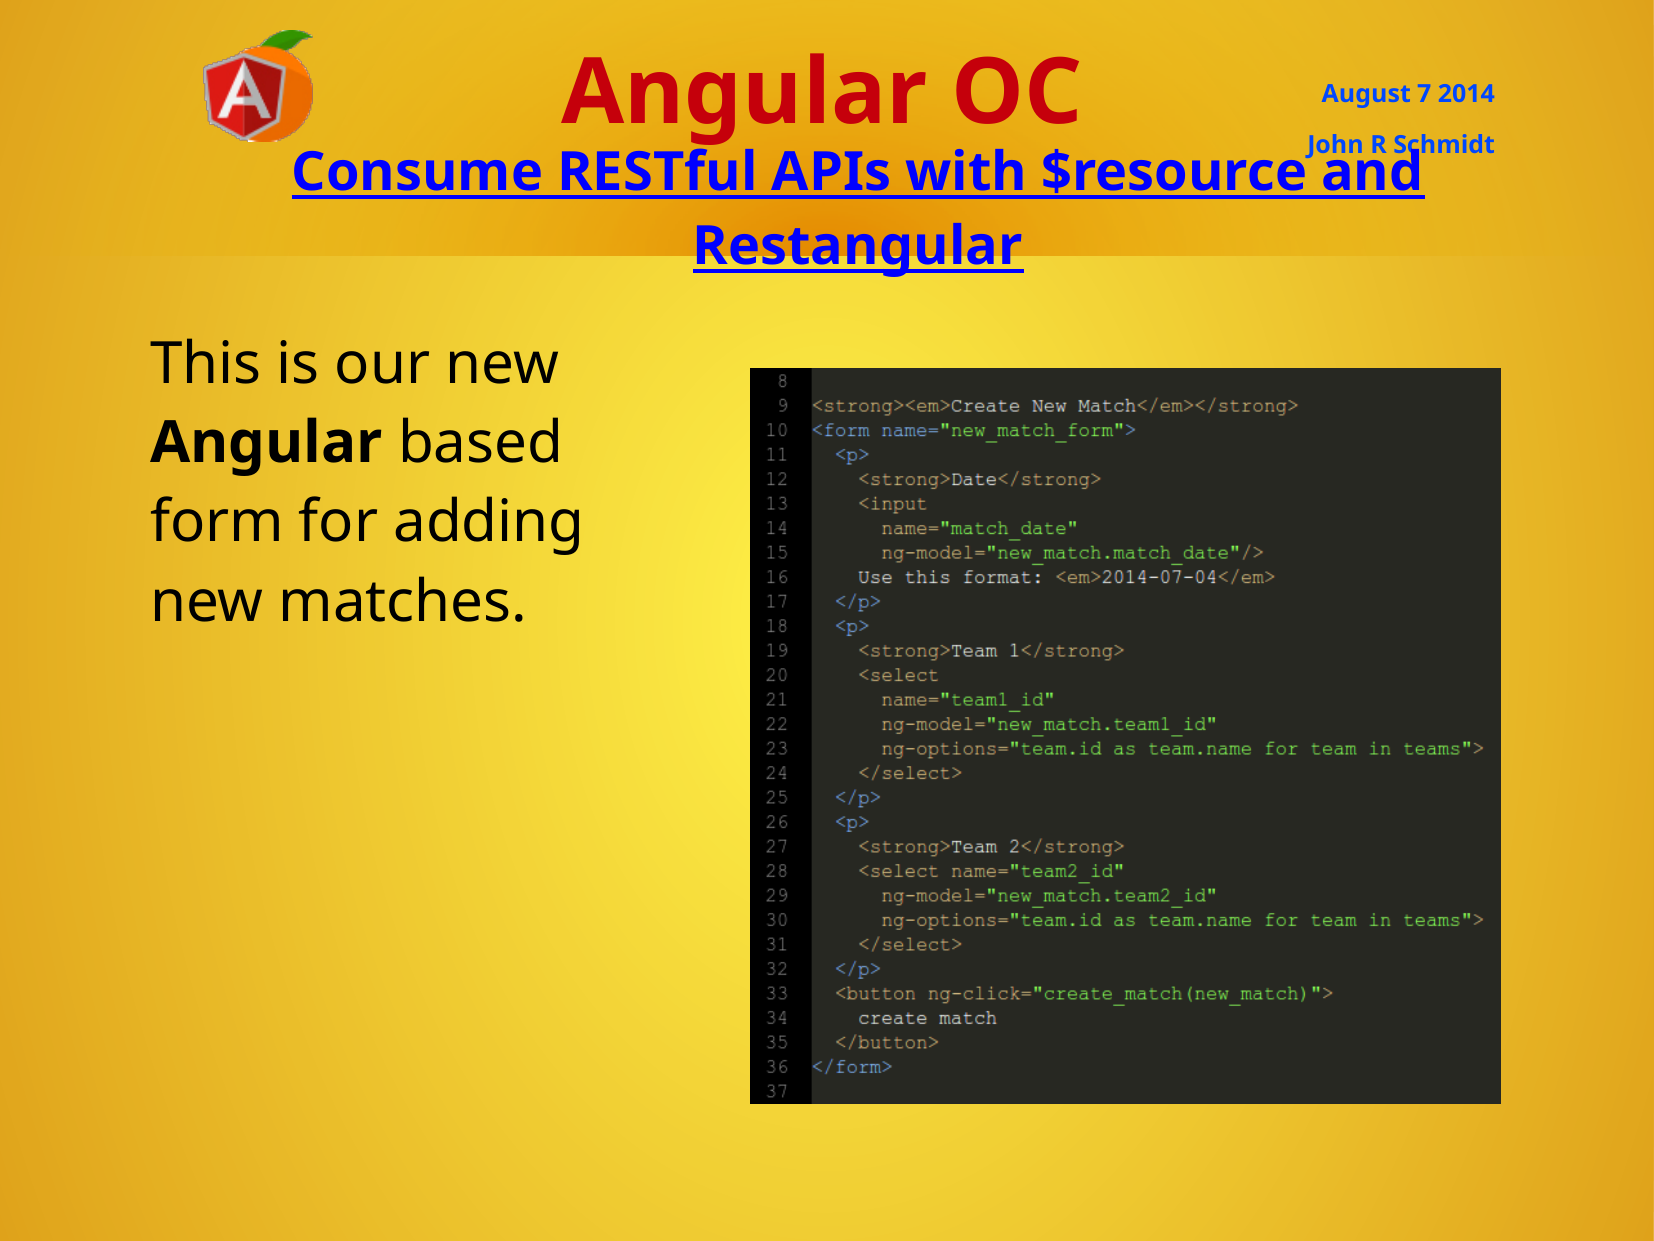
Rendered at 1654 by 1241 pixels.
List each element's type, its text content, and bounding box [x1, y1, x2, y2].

picture [750, 368, 1501, 1104]
subtitle This is our new Angular based form for adding new matches. [150, 344, 706, 616]
text_box August 7 2014 John R Schmidt [1260, 51, 1510, 172]
title Angular OC [560, 34, 1086, 142]
text_box Consume RESTful APIs with $resource and Restangular [150, 175, 1567, 239]
picture [202, 30, 316, 142]
